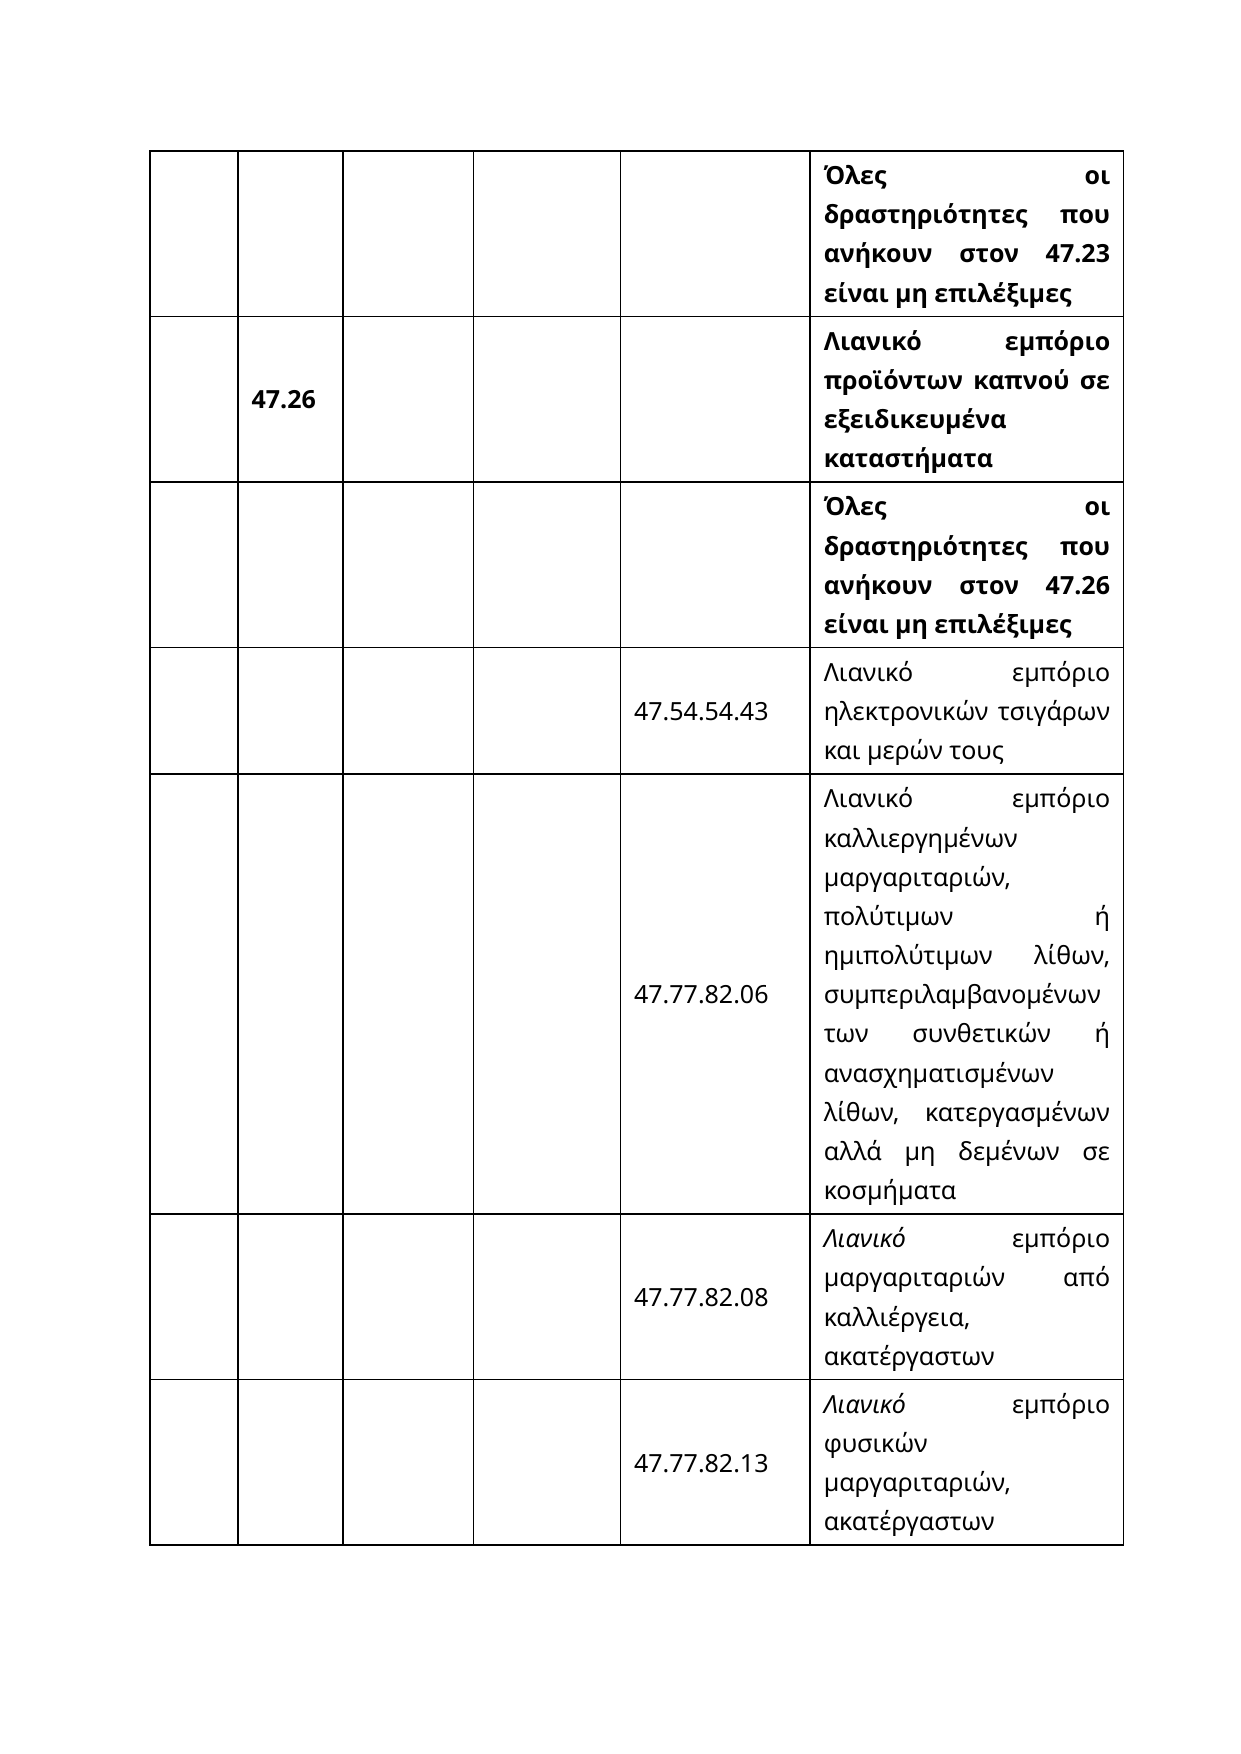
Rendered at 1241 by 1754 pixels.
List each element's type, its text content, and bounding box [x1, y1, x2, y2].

table_cell [151, 648, 237, 773]
table_cell [474, 775, 620, 1213]
table_cell Όλες οι δραστηριότητες που ανήκουν στον 47.26 είναι μη επιλέξιμες [811, 483, 1123, 647]
table_cell Όλες οι δραστηριότητες που ανήκουν στον 47.23 είναι μη επιλέξιμες [811, 152, 1123, 316]
table_cell [474, 317, 620, 481]
table_cell [344, 648, 473, 773]
table_cell [239, 483, 342, 647]
table_cell [151, 152, 237, 316]
table_cell Λιανικό εμπόριο προϊόντων καπνού σε εξειδικευμένα καταστήματα [811, 317, 1123, 481]
table_cell [344, 775, 473, 1213]
table_cell [239, 775, 342, 1213]
table_cell 47.77.82.06 [621, 775, 809, 1213]
table_cell [151, 1215, 237, 1379]
table_cell [621, 152, 809, 316]
table_cell [151, 317, 237, 481]
table_cell [474, 483, 620, 647]
table_cell 47.26 [239, 317, 342, 481]
table_cell Λιανικό εμπόριο καλλιεργημένων μαργαριταριών, πολύτιμων ή ημιπολύτιμων λίθων, συμπεριλαμβανομένων των συνθετικών ή ανασχηματισμένων λίθων, κατεργασμένων αλλά μη δεμένων σε κοσμήματα [811, 775, 1123, 1213]
table_cell [151, 1380, 237, 1544]
table_cell [151, 483, 237, 647]
table_cell 47.77.82.13 [621, 1380, 809, 1544]
table_cell [474, 152, 620, 316]
table_cell [344, 1380, 473, 1544]
table_cell Λιανικό εμπόριο μαργαριταριών από καλλιέργεια, ακατέργαστων [811, 1215, 1123, 1379]
table_cell [344, 152, 473, 316]
table_cell [239, 1380, 342, 1544]
table_cell [474, 648, 620, 773]
table_cell [621, 483, 809, 647]
table_cell [151, 775, 237, 1213]
table_cell 47.54.54.43 [621, 648, 809, 773]
table_cell [474, 1215, 620, 1379]
table_cell [344, 483, 473, 647]
table_cell [239, 152, 342, 316]
table_cell [344, 317, 473, 481]
table_cell 47.77.82.08 [621, 1215, 809, 1379]
table_cell [239, 1215, 342, 1379]
table_cell [621, 317, 809, 481]
table_cell [474, 1380, 620, 1544]
table_cell [344, 1215, 473, 1379]
table_cell Λιανικό εμπόριο φυσικών μαργαριταριών, ακατέργαστων [811, 1380, 1123, 1544]
table_cell Λιανικό εμπόριο ηλεκτρονικών τσιγάρων και μερών τους [811, 648, 1123, 773]
table_cell [239, 648, 342, 773]
